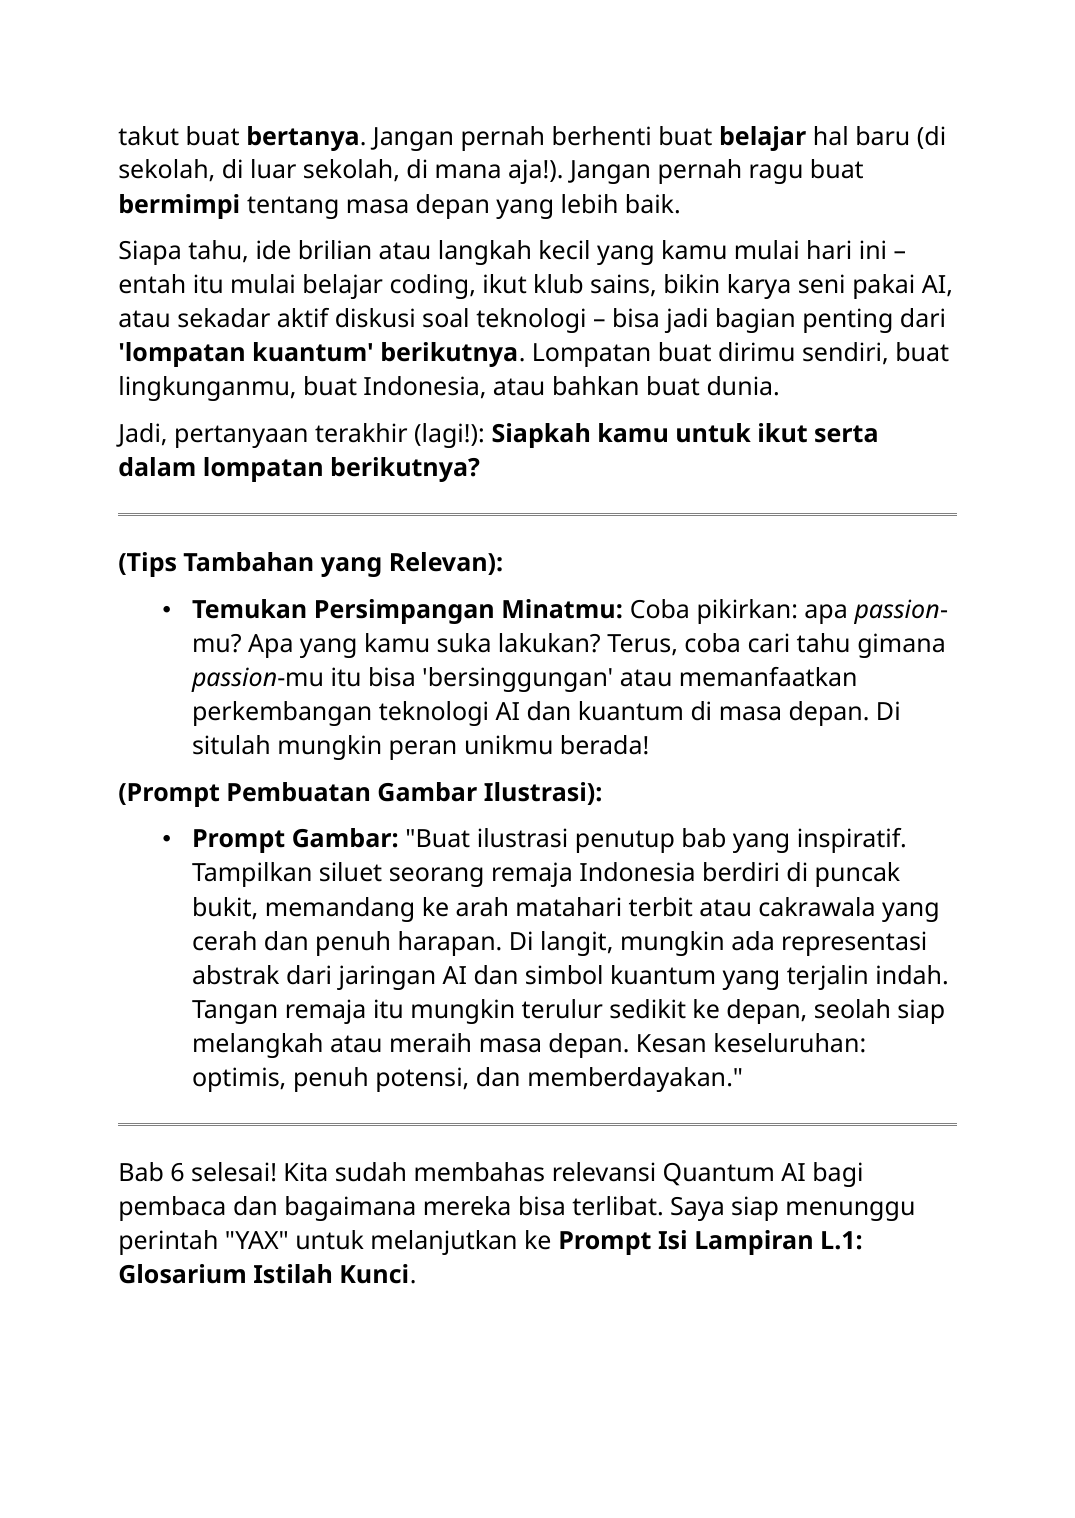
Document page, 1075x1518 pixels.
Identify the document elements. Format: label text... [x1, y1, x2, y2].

text Jadi, pertanyaan terakhir (lagi!): Siapkah kamu untuk ikut serta dalam lompatan berikutnya? [118, 416, 957, 484]
list Temukan Persimpangan Minatmu: Coba pikirkan: apa passion-mu? Apa yang kamu suka lakukan? Terus, coba cari tahu gimana passion-mu itu bisa 'bersinggungan' atau memanfaatkan perkembangan teknologi AI dan kuantum di masa depan. Di situlah mungkin peran unikmu berada! [162, 592, 957, 762]
text (Prompt Pembuatan Gambar Ilustrasi): [118, 774, 957, 808]
text Siapa tahu, ide brilian atau langkah kecil yang kamu mulai hari ini – entah itu mulai belajar coding, ikut klub sains, bikin karya seni pakai AI, atau sekadar aktif diskusi soal teknologi – bisa jadi bagian penting dari 'lompatan kuantum' berikutnya. Lompatan buat dirimu sendiri, buat lingkunganmu, buat Indonesia, atau bahkan buat dunia. [118, 233, 957, 403]
text (Tips Tambahan yang Relevan): [118, 545, 957, 579]
text takut buat bertanya. Jangan pernah berhenti buat belajar hal baru (di sekolah, di luar sekolah, di mana aja!). Jangan pernah ragu buat bermimpi tentang masa depan yang lebih baik. [118, 118, 957, 220]
text Bab 6 selesai! Kita sudah membahas relevansi Quantum AI bagi pembaca dan bagaimana mereka bisa terlibat. Saya siap menunggu perintah "YAX" untuk melanjutkan ke Prompt Isi Lampiran L.1: Glosarium Istilah Kunci. [118, 1155, 957, 1291]
list Prompt Gambar: "Buat ilustrasi penutup bab yang inspiratif. Tampilkan siluet seorang remaja Indonesia berdiri di puncak bukit, memandang ke arah matahari terbit atau cakrawala yang cerah dan penuh harapan. Di langit, mungkin ada representasi abstrak dari jaringan AI dan simbol kuantum yang terjalin indah. Tangan remaja itu mungkin terulur sedikit ke depan, seolah siap melangkah atau meraih masa depan. Kesan keseluruhan: optimis, penuh potensi, dan memberdayakan." [162, 821, 957, 1093]
